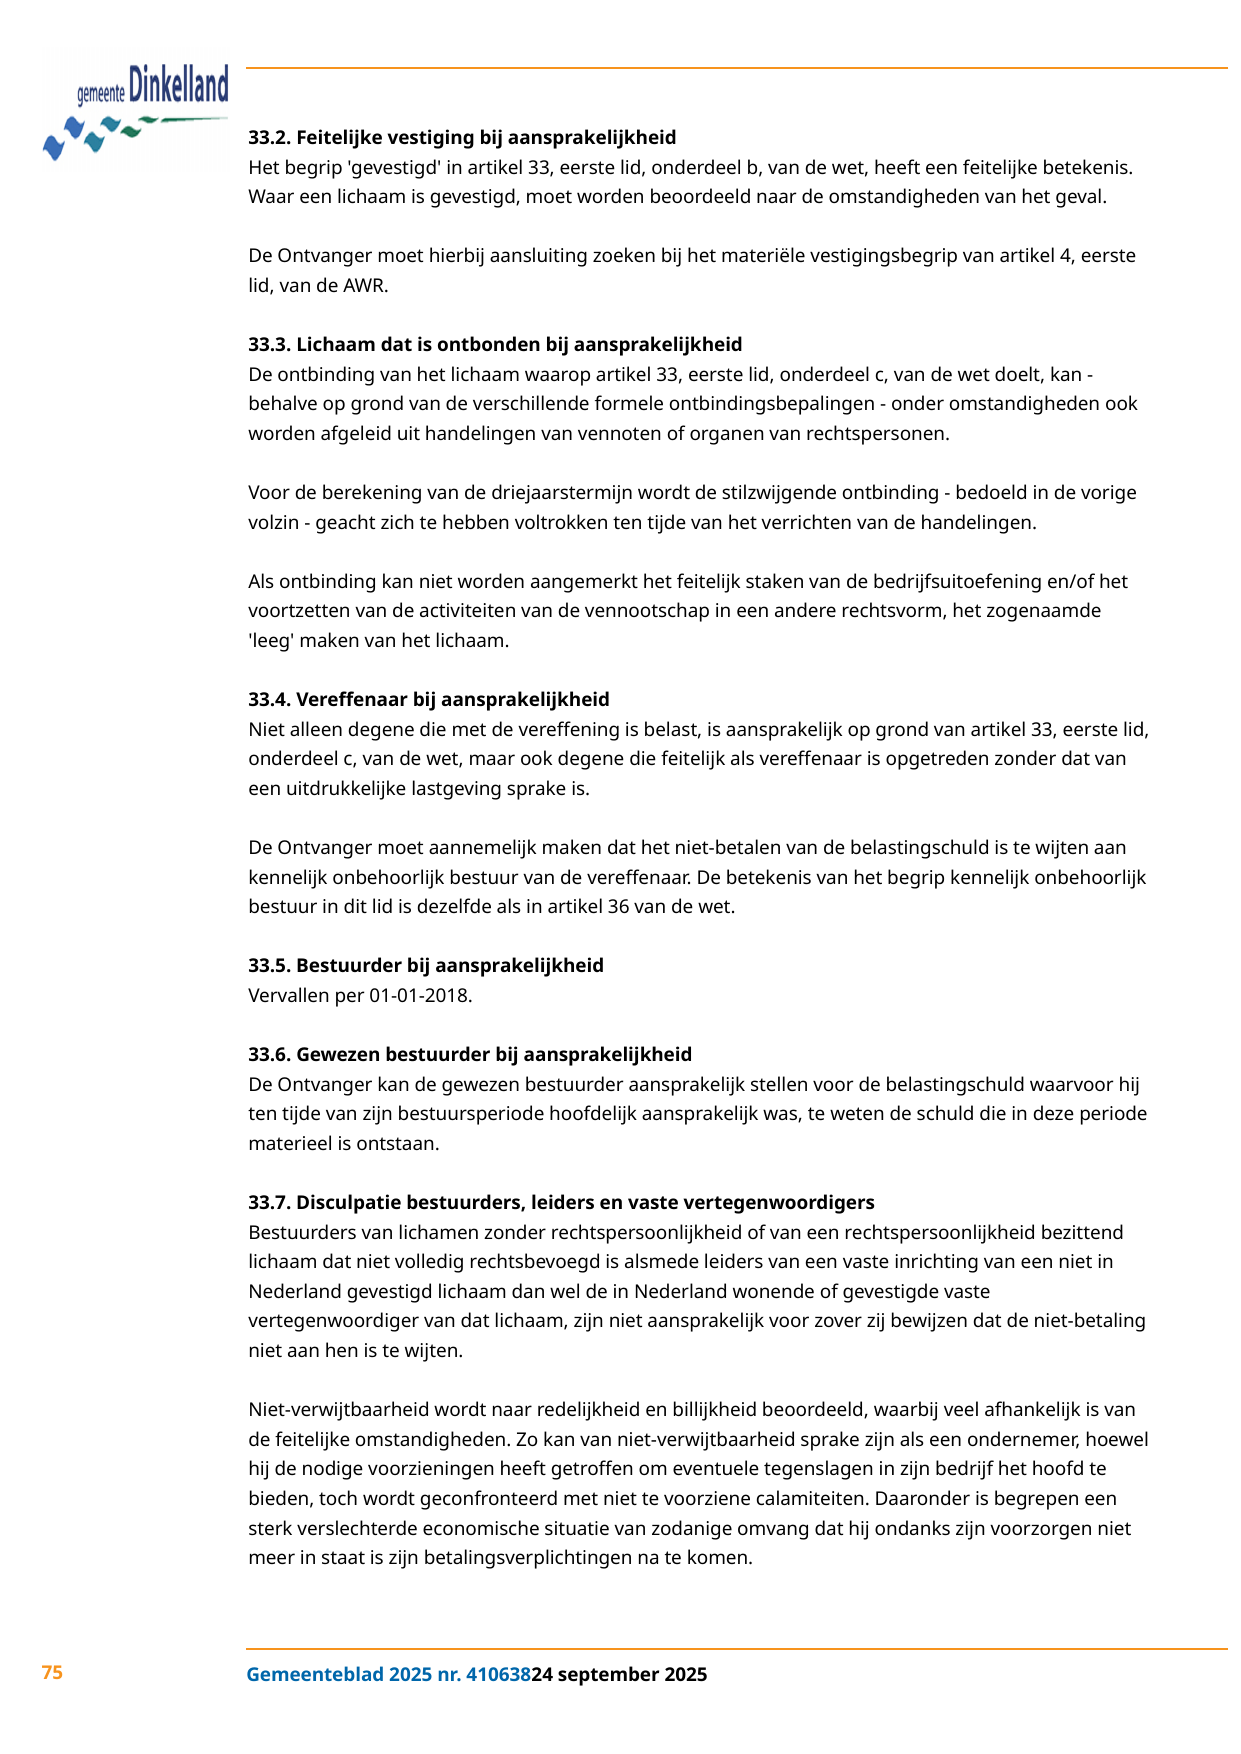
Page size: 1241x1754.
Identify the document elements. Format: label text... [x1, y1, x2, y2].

text Niet-verwijtbaarheid wordt naar redelijkheid en billijkheid beoordeeld, waarbij veel afhankelijk is van de feitelijke omstandigheden. Zo kan van niet-verwijtbaarheid sprake zijn als een ondernemer, hoewel hij de nodige voorzieningen heeft getroffen om eventuele tegenslagen in zijn bedrijf het hoofd te bieden, toch wordt geconfronteerd met niet te voorziene calamiteiten. Daaronder is begrepen een sterk verslechterde economische situatie van zodanige omvang dat hij ondanks zijn voorzorgen niet meer in staat is zijn betalingsverplichtingen na te komen. [248, 1396, 1152, 1570]
text 33.5. Bestuurder bij aansprakelijkheid [248, 953, 1152, 978]
picture [41, 47, 231, 172]
text 33.4. Vereffenaar bij aansprakelijkheid [248, 686, 1152, 712]
text Als ontbinding kan niet worden aangemerkt het feitelijk staken van de bedrijfsuitoefening en/of het voortzetten van de activiteiten van de vennootschap in een andere rechtsvorm, het zogenaamde 'leeg' maken van het lichaam. [248, 568, 1152, 653]
text Voor de berekening van de driejaarstermijn wordt de stilzwijgende ontbinding - bedoeld in de vorige volzin - geacht zich te hebben voltrokken ten tijde van het verrichten van de handelingen. [248, 479, 1152, 535]
text De Ontvanger moet aannemelijk maken dat het niet-betalen van de belastingschuld is te wijten aan kennelijk onbehoorlijk bestuur van de vereffenaar. De betekenis van het begrip kennelijk onbehoorlijk bestuur in dit lid is dezelfde als in artikel 36 van de wet. [248, 834, 1152, 919]
text Vervallen per 01-01-2018. [248, 982, 1152, 1008]
text Het begrip 'gevestigd' in artikel 33, eerste lid, onderdeel b, van de wet, heeft een feitelijke betekenis. Waar een lichaam is gevestigd, moet worden beoordeeld naar de omstandigheden van het geval. [248, 154, 1152, 209]
text 33.6. Gewezen bestuurder bij aansprakelijkheid [248, 1041, 1152, 1067]
text De Ontvanger kan de gewezen bestuurder aansprakelijk stellen voor de belastingschuld waarvoor hij ten tijde van zijn bestuursperiode hoofdelijk aansprakelijk was, te weten de schuld die in deze periode materieel is ontstaan. [248, 1071, 1152, 1156]
text 33.3. Lichaam dat is ontbonden bij aansprakelijkheid [248, 331, 1152, 357]
text 33.7. Disculpatie bestuurders, leiders en vaste vertegenwoordigers [248, 1189, 1152, 1215]
text 33.2. Feitelijke vestiging bij aansprakelijkheid [248, 124, 1152, 150]
text De Ontvanger moet hierbij aansluiting zoeken bij het materiële vestigingsbegrip van artikel 4, eerste lid, van de AWR. [248, 243, 1152, 298]
text Bestuurders van lichamen zonder rechtspersoonlijkheid of van een rechtspersoonlijkheid bezittend lichaam dat niet volledig rechtsbevoegd is alsmede leiders van een vaste inrichting van een niet in Nederland gevestigd lichaam dan wel de in Nederland wonende of gevestigde vaste vertegenwoordiger van dat lichaam, zijn niet aansprakelijk voor zover zij bewijzen dat de niet-betaling niet aan hen is te wijten. [248, 1219, 1152, 1363]
text Niet alleen degene die met de vereffening is belast, is aansprakelijk op grond van artikel 33, eerste lid, onderdeel c, van de wet, maar ook degene die feitelijk als vereffenaar is opgetreden zonder dat van een uitdrukkelijke lastgeving sprake is. [248, 716, 1152, 801]
text De ontbinding van het lichaam waarop artikel 33, eerste lid, onderdeel c, van de wet doelt, kan - behalve op grond van de verschillende formele ontbindingsbepalingen - onder omstandigheden ook worden afgeleid uit handelingen van vennoten of organen van rechtspersonen. [248, 361, 1152, 446]
